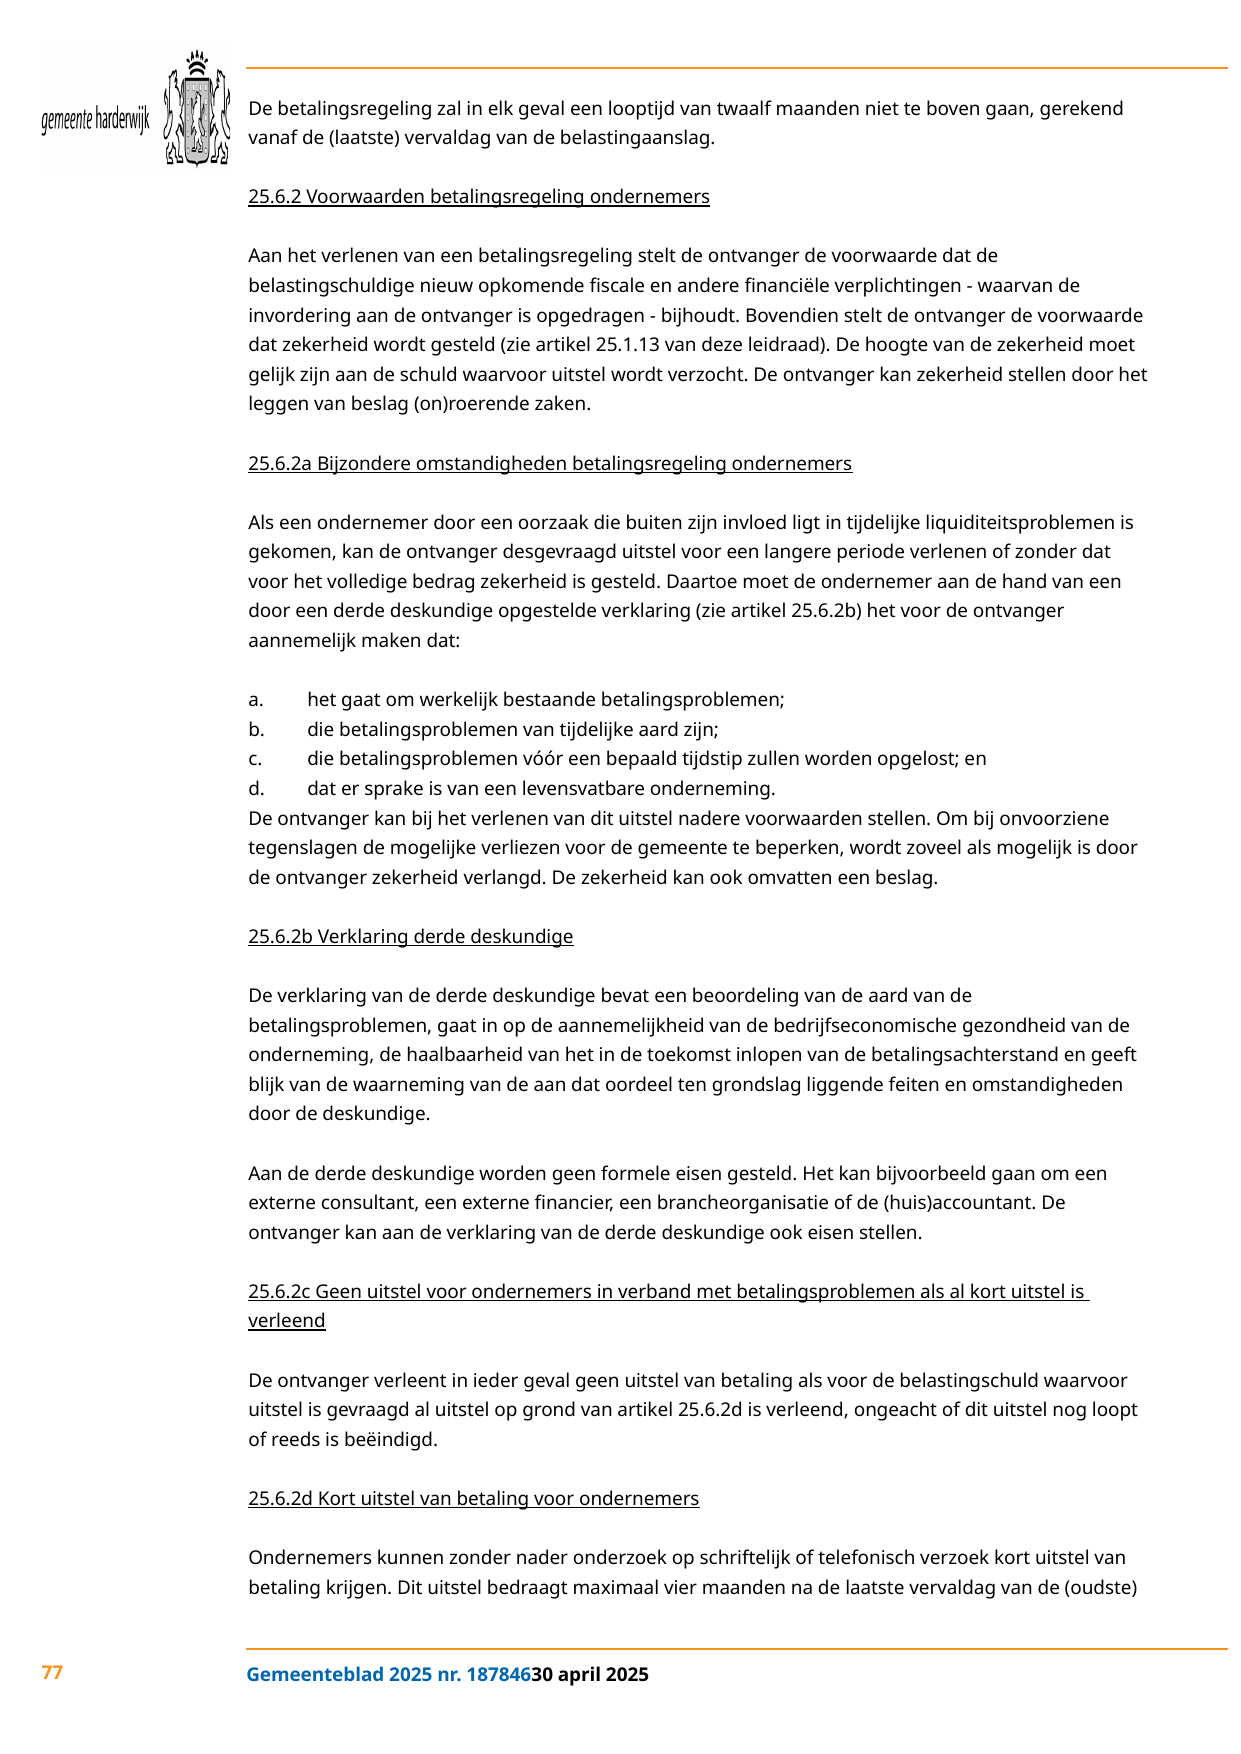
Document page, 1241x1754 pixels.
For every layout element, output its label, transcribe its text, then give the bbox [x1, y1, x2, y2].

text 25.6.2a Bijzondere omstandigheden betalingsregeling ondernemers [248, 450, 1152, 476]
text 25.6.2d Kort uitstel van betaling voor ondernemers [248, 1485, 1152, 1511]
text De ontvanger kan bij het verlenen van dit uitstel nadere voorwaarden stellen. Om bij onvoorziene tegenslagen de mogelijke verliezen voor de gemeente te beperken, wordt zoveel als mogelijk is door de ontvanger zekerheid verlangd. De zekerheid kan ook omvatten een beslag. [248, 805, 1152, 890]
list die betalingsproblemen vóór een bepaald tijdstip zullen worden opgelost; en [248, 746, 1152, 771]
text De betalingsregeling zal in elk geval een looptijd van twaalf maanden niet te boven gaan, gerekend vanaf de (laatste) vervaldag van de belastingaanslag. [248, 95, 1152, 150]
text De verklaring van de derde deskundige bevat een beoordeling van de aard van de betalingsproblemen, gaat in op de aannemelijkheid van de bedrijfseconomische gezondheid van de onderneming, de haalbaarheid van het in de toekomst inlopen van de betalingsachterstand en geeft blijk van de waarneming van de aan dat oordeel ten grondslag liggende feiten en omstandigheden door de deskundige. [248, 982, 1152, 1126]
text Aan het verlenen van een betalingsregeling stelt de ontvanger de voorwaarde dat de belastingschuldige nieuw opkomende fiscale en andere financiële verplichtingen - waarvan de invordering aan de ontvanger is opgedragen - bijhoudt. Bovendien stelt de ontvanger de voorwaarde dat zekerheid wordt gesteld (zie artikel 25.1.13 van deze leidraad). De hoogte van de zekerheid moet gelijk zijn aan de schuld waarvoor uitstel wordt verzocht. De ontvanger kan zekerheid stellen door het leggen van beslag (on)roerende zaken. [248, 243, 1152, 416]
list die betalingsproblemen van tijdelijke aard zijn; [248, 716, 1152, 742]
text 25.6.2c Geen uitstel voor ondernemers in verband met betalingsproblemen als al kort uitstel is verleend [248, 1278, 1152, 1333]
list dat er sprake is van een levensvatbare onderneming. [248, 775, 1152, 801]
text Ondernemers kunnen zonder nader onderzoek op schriftelijk of telefonisch verzoek kort uitstel van betaling krijgen. Dit uitstel bedraagt maximaal vier maanden na de laatste vervaldag van de (oudste) [248, 1544, 1152, 1600]
text Aan de derde deskundige worden geen formele eisen gesteld. Het kan bijvoorbeeld gaan om een externe consultant, een externe financier, een brancheorganisatie of de (huis)accountant. De ontvanger kan aan de verklaring van de derde deskundige ook eisen stellen. [248, 1160, 1152, 1245]
list het gaat om werkelijk bestaande betalingsproblemen; [248, 686, 1152, 712]
text De ontvanger verleent in ieder geval geen uitstel van betaling als voor de belastingschuld waarvoor uitstel is gevraagd al uitstel op grond van artikel 25.6.2d is verleend, ongeacht of dit uitstel nog loopt of reeds is beëindigd. [248, 1367, 1152, 1452]
text 25.6.2 Voorwaarden betalingsregeling ondernemers [248, 183, 1152, 209]
text 25.6.2b Verklaring derde deskundige [248, 923, 1152, 949]
text Als een ondernemer door een oorzaak die buiten zijn invloed ligt in tijdelijke liquiditeitsproblemen is gekomen, kan de ontvanger desgevraagd uitstel voor een langere periode verlenen of zonder dat voor het volledige bedrag zekerheid is gesteld. Daartoe moet de ondernemer aan de hand van een door een derde deskundige opgestelde verklaring (zie artikel 25.6.2b) het voor de ontvanger aannemelijk maken dat: [248, 509, 1152, 653]
picture [41, 47, 231, 172]
